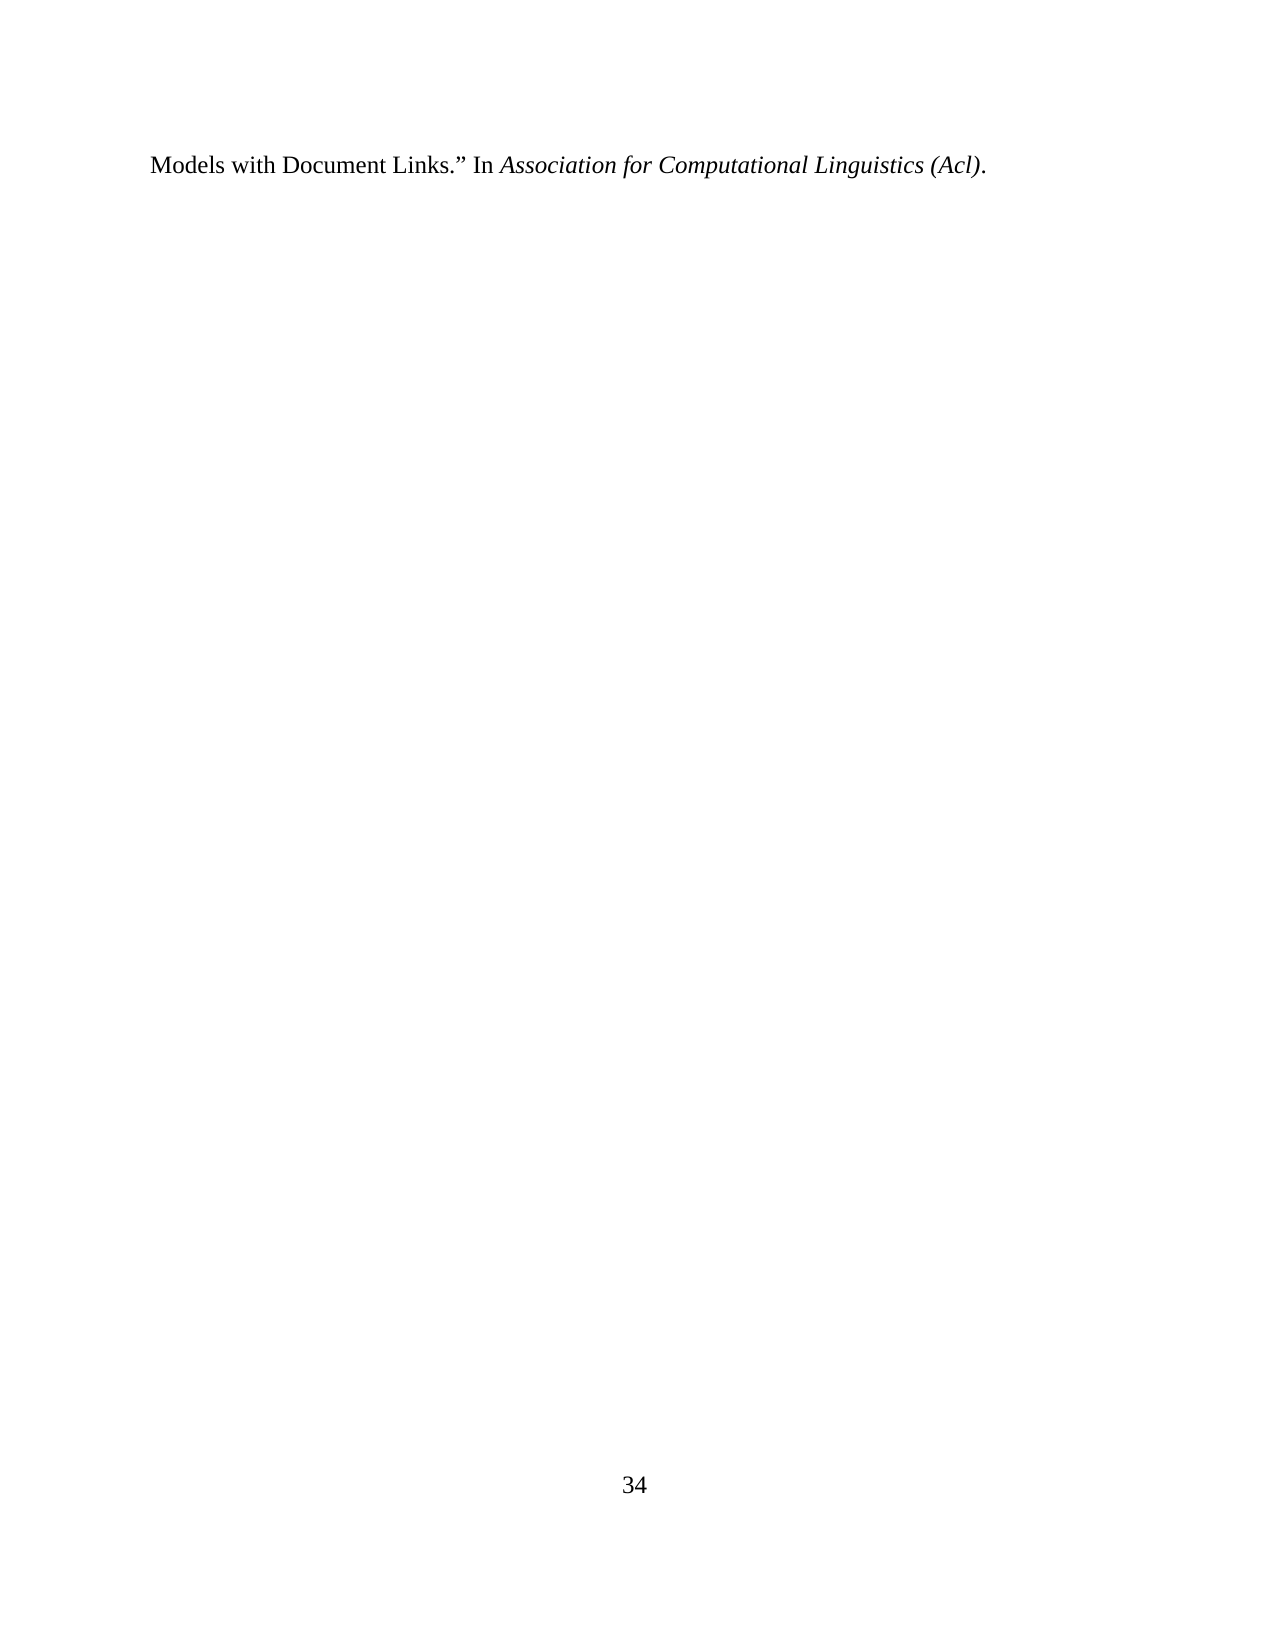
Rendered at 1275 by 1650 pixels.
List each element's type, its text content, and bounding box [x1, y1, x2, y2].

text Models with Document Links.” In Association for Computational Linguistics (Acl). [150, 150, 1125, 179]
